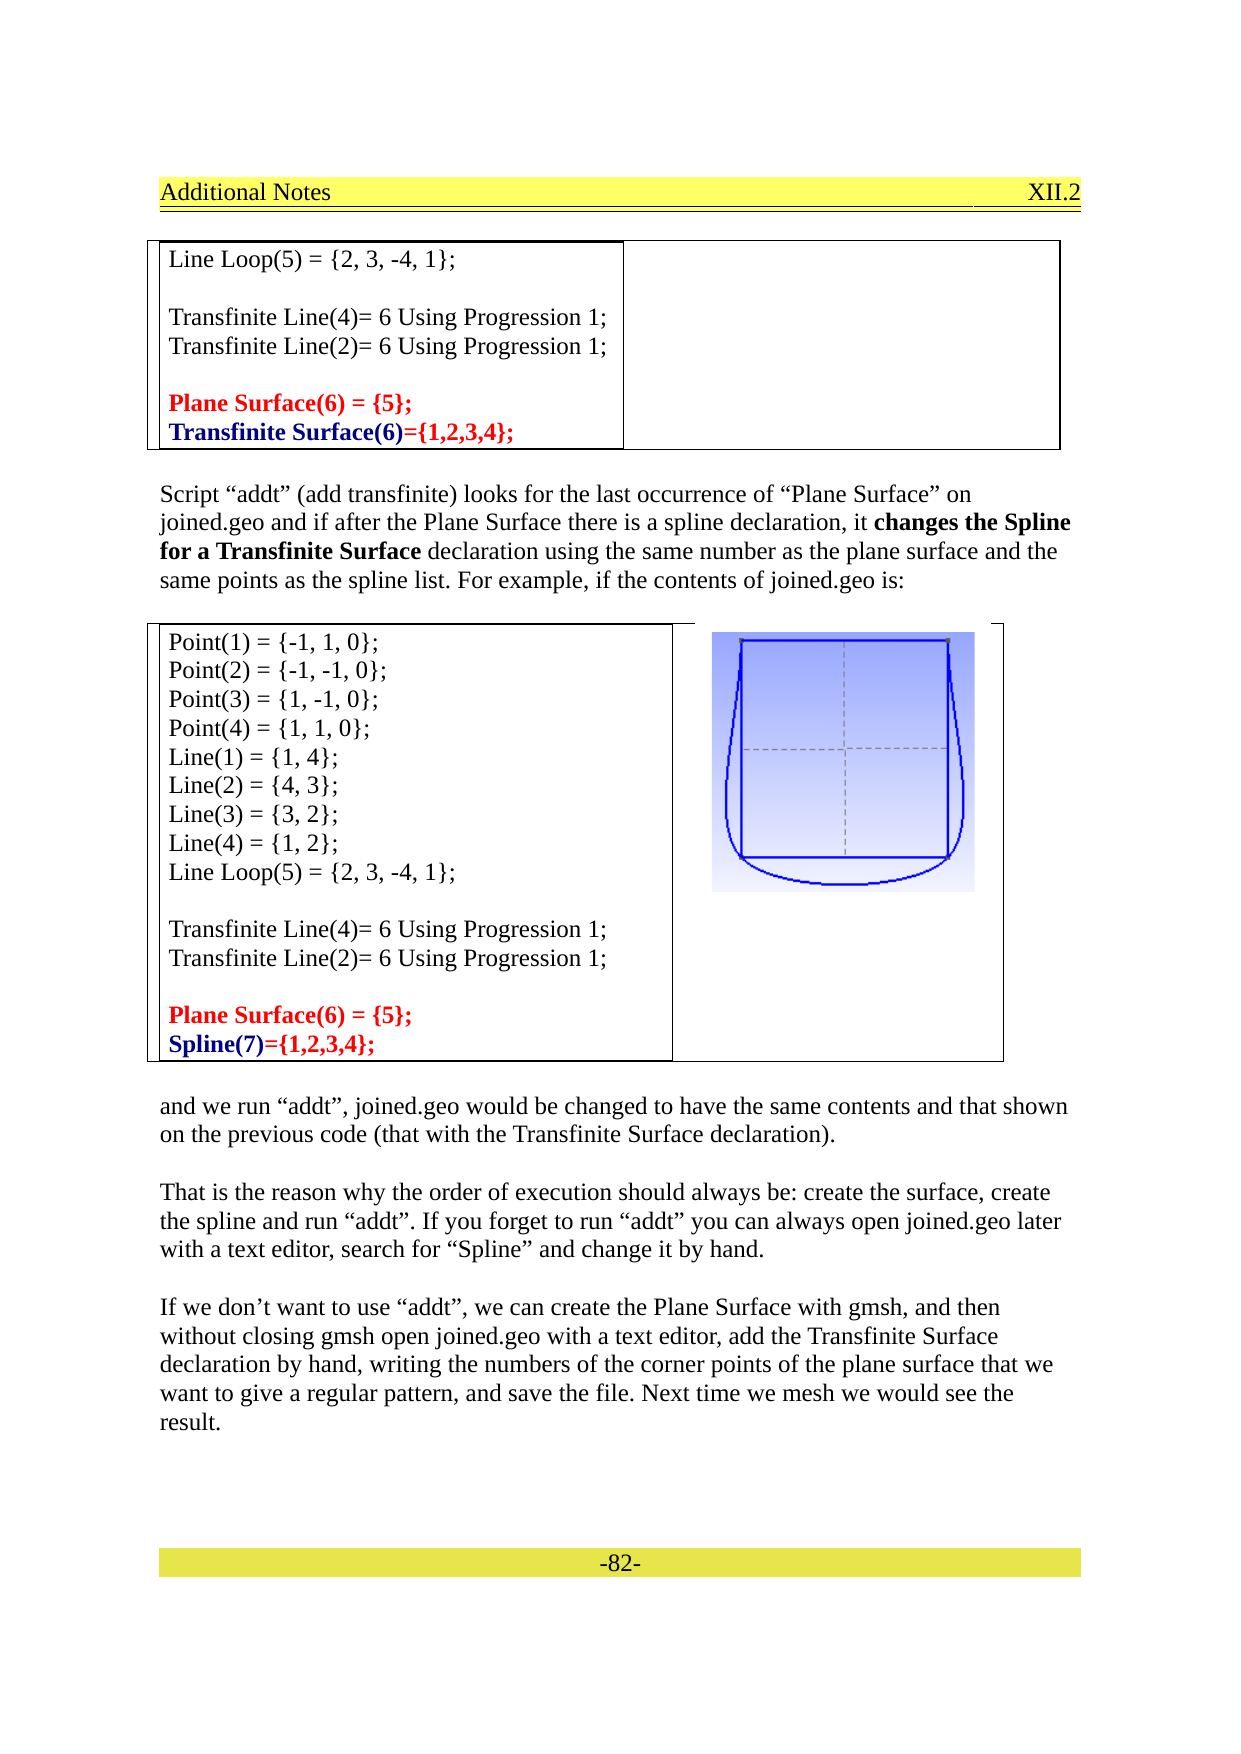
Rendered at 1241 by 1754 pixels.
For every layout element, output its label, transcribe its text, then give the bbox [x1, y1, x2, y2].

table_header Point(1) = {-1, 1, 0}; Point(2) = {-1, -1, 0}; Point(3) = {1, -1, 0}; Point(4) = {1, 1, 0}; Line(1) = {1, 4}; Line(2) = {4, 3}; Line(3) = {3, 2}; Line(4) = {1, 2}; Line Loop(5) = {2, 3, -4, 1}; Transfinite Line(4)= 6 Using Progression 1; Transfinite Line(2)= 6 Using Progression 1; Plane Surface(6) = {5}; Spline(7)={1,2,3,4}; [160, 625, 672, 1060]
picture [711, 632, 975, 892]
text That is the reason why the order of execution should always be: create the surface, create the spline and run “addt”. If you forget to run “addt” you can always open joined.geo later with a text editor, search for “Spline” and change it by hand. [159, 1177, 1081, 1263]
text Script “addt” (add transfinite) looks for the last occurrence of “Plane Surface” on joined.geo and if after the Plane Surface there is a spline declaration, it changes the Spline for a Transfinite Surface declaration using the same number as the plane surface and the same points as the spline list. For example, if the contents of joined.geo is: [159, 479, 1081, 594]
table_header Line Loop(5) = {2, 3, -4, 1}; Transfinite Line(4)= 6 Using Progression 1; Transfinite Line(2)= 6 Using Progression 1; Plane Surface(6) = {5}; Transfinite Surface(6)={1,2,3,4}; [160, 243, 623, 448]
text and we run “addt”, joined.geo would be changed to have the same contents and that shown on the previous code (that with the Transfinite Surface declaration). [159, 1091, 1081, 1148]
table_header [684, 624, 1003, 1061]
table_header [635, 241, 1059, 449]
text If we don’t want to use “addt”, we can create the Plane Surface with gmsh, and then without closing gmsh open joined.geo with a text editor, add the Transfinite Surface declaration by hand, writing the numbers of the corner points of the plane surface that we want to give a regular pattern, and save the file. Next time we mesh we would see the result. [159, 1292, 1081, 1436]
